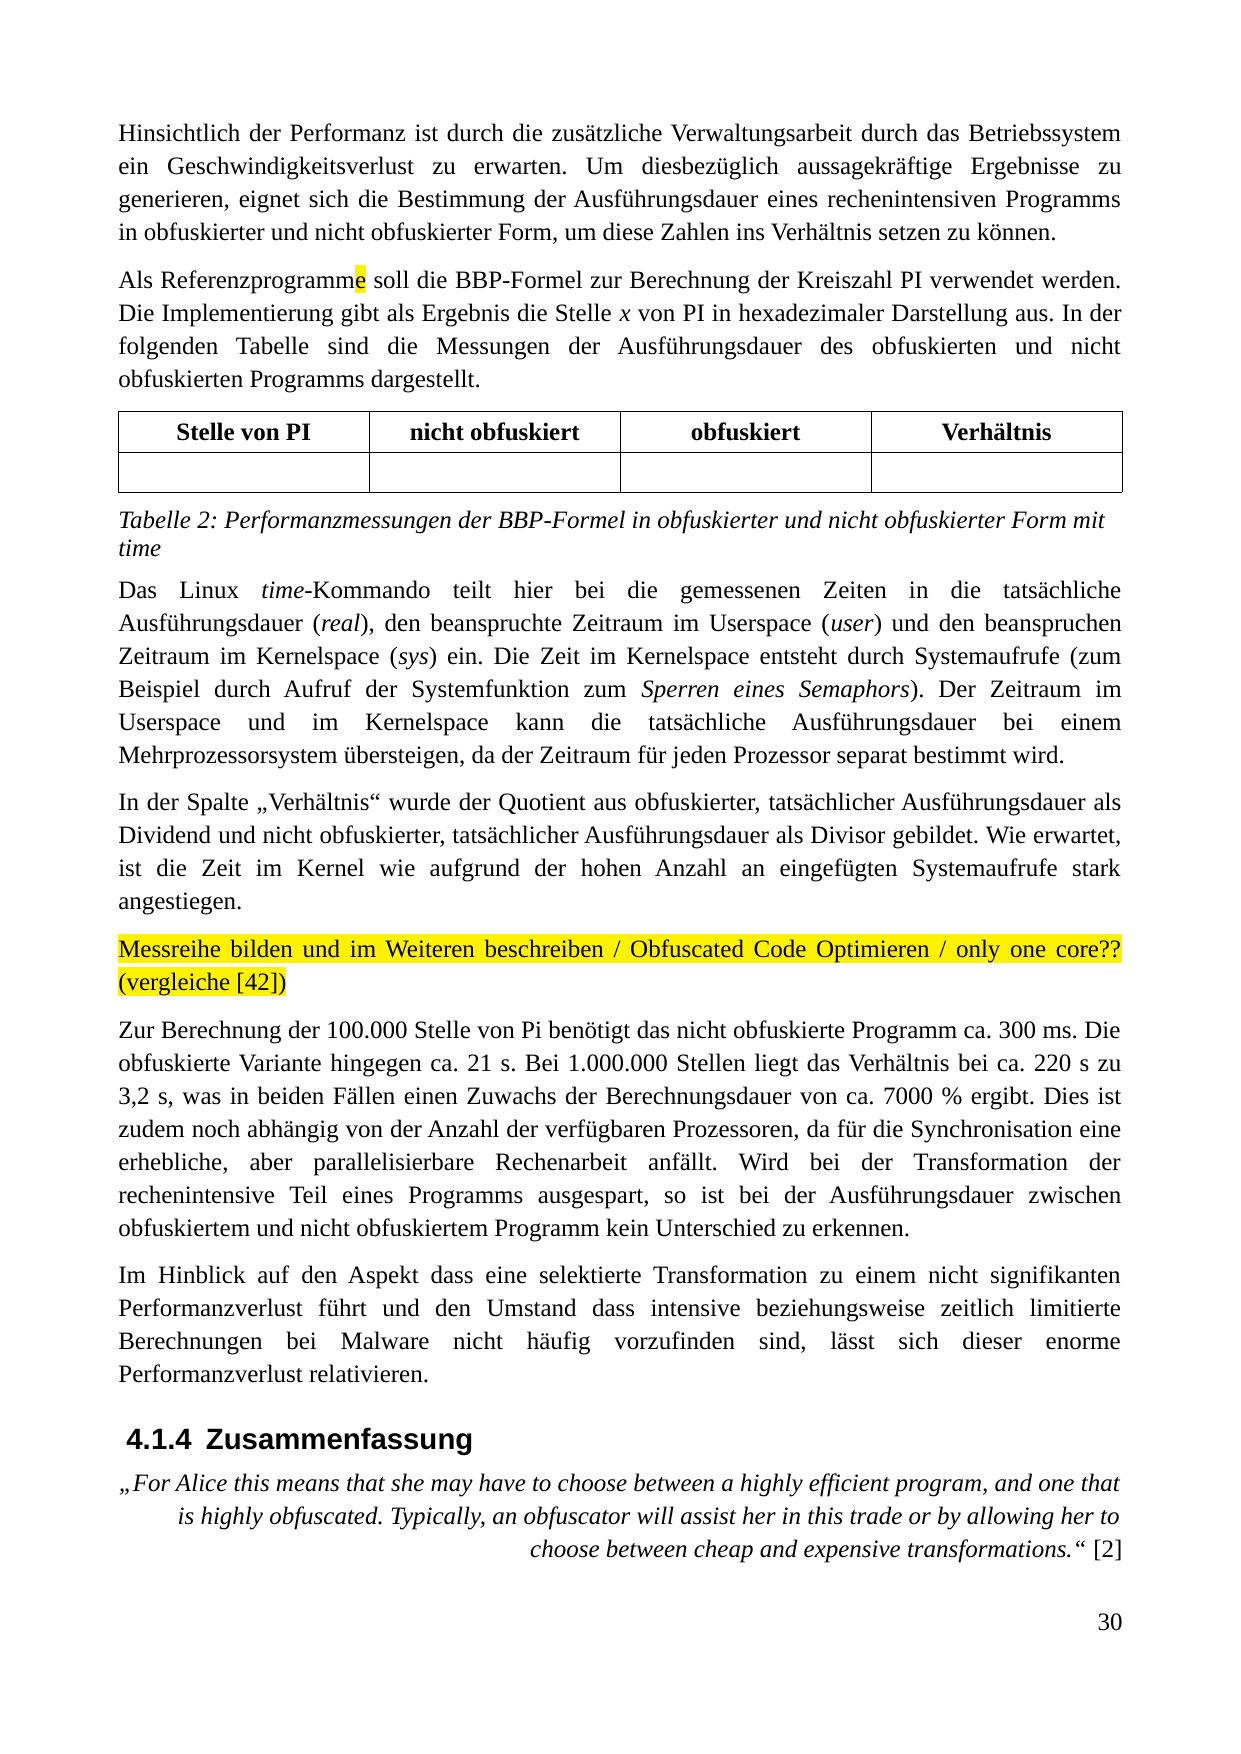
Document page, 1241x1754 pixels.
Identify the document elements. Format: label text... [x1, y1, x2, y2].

text Das Linux time-Kommando teilt hier bei die gemessenen Zeiten in die tatsächliche Ausführungsdauer (real), den beanspruchte Zeitraum im Userspace (user) und den beanspruchen Zeitraum im Kernelspace (sys) ein. Die Zeit im Kernelspace entsteht durch Systemaufrufe (zum Beispiel durch Aufruf der Systemfunktion zum Sperren eines Semaphors). Der Zeitraum im Userspace und im Kernelspace kann die tatsächliche Ausführungsdauer bei einem Mehrprozessorsystem übersteigen, da der Zeitraum für jeden Prozessor separat bestimmt wird. [118, 575, 1122, 768]
text „For Alice this means that she may have to choose between a highly efficient program, and one that is highly obfuscated. Typically, an obfuscator will assist her in this trade or by allowing her to choose between cheap and expensive transformations.“ [2] [118, 1468, 1122, 1563]
table_cell [370, 453, 620, 492]
subtitle Zusammenfassung [118, 1422, 1122, 1455]
text In der Spalte „Verhältnis“ wurde der Quotient aus obfuskierter, tatsächlicher Ausführungsdauer als Dividend und nicht obfuskierter, tatsächlicher Ausführungsdauer als Divisor gebildet. Wie erwartet, ist die Zeit im Kernel wie aufgrund der hohen Anzahl an eingefügten Systemaufrufe stark angestiegen. [118, 787, 1122, 915]
text Tabelle 2: Performanzmessungen der BBP-Formel in obfuskierter und nicht obfuskierter Form mit time [118, 505, 1122, 562]
table_cell [621, 453, 871, 492]
table_header Stelle von PI [119, 412, 369, 452]
text Zur Berechnung der 100.000 Stelle von Pi benötigt das nicht obfuskierte Programm ca. 300 ms. Die obfuskierte Variante hingegen ca. 21 s. Bei 1.000.000 Stellen liegt das Verhältnis bei ca. 220 s zu 3,2 s, was in beiden Fällen einen Zuwachs der Berechnungsdauer von ca. 7000 % ergibt. Dies ist zudem noch abhängig von der Anzahl der verfügbaren Prozessoren, da für die Synchronisation eine erhebliche, aber parallelisierbare Rechenarbeit anfällt. Wird bei der Transformation der rechenintensive Teil eines Programms ausgespart, so ist bei der Ausführungsdauer zwischen obfuskiertem und nicht obfuskiertem Programm kein Unterschied zu erkennen. [118, 1015, 1122, 1242]
text Hinsichtlich der Performanz ist durch die zusätzliche Verwaltungsarbeit durch das Betriebssystem ein Geschwindigkeitsverlust zu erwarten. Um diesbezüglich aussagekräftige Ergebnisse zu generieren, eignet sich die Bestimmung der Ausführungsdauer eines rechenintensiven Programms in obfuskierter und nicht obfuskierter Form, um diese Zahlen ins Verhältnis setzen zu können. [118, 118, 1122, 246]
table_header nicht obfuskiert [370, 412, 620, 452]
table_header obfuskiert [621, 412, 871, 452]
table_cell [119, 453, 369, 492]
table_cell [872, 453, 1122, 492]
text Messreihe bilden und im Weiteren beschreiben / Obfuscated Code Optimieren / only one core?? (vergleiche [42]) [118, 934, 1122, 996]
text Als Referenzprogramme soll die BBP-Formel zur Berechnung der Kreiszahl PI verwendet werden. Die Implementierung gibt als Ergebnis die Stelle x von PI in hexadezimaler Darstellung aus. In der folgenden Tabelle sind die Messungen der Ausführungsdauer des obfuskierten und nicht obfuskierten Programms dargestellt. [118, 265, 1122, 393]
text Im Hinblick auf den Aspekt dass eine selektierte Transformation zu einem nicht signifikanten Performanzverlust führt und den Umstand dass intensive beziehungsweise zeitlich limitierte Berechnungen bei Malware nicht häufig vorzufinden sind, lässt sich dieser enorme Performanzverlust relativieren. [118, 1260, 1122, 1388]
table_header Verhältnis [872, 412, 1122, 452]
